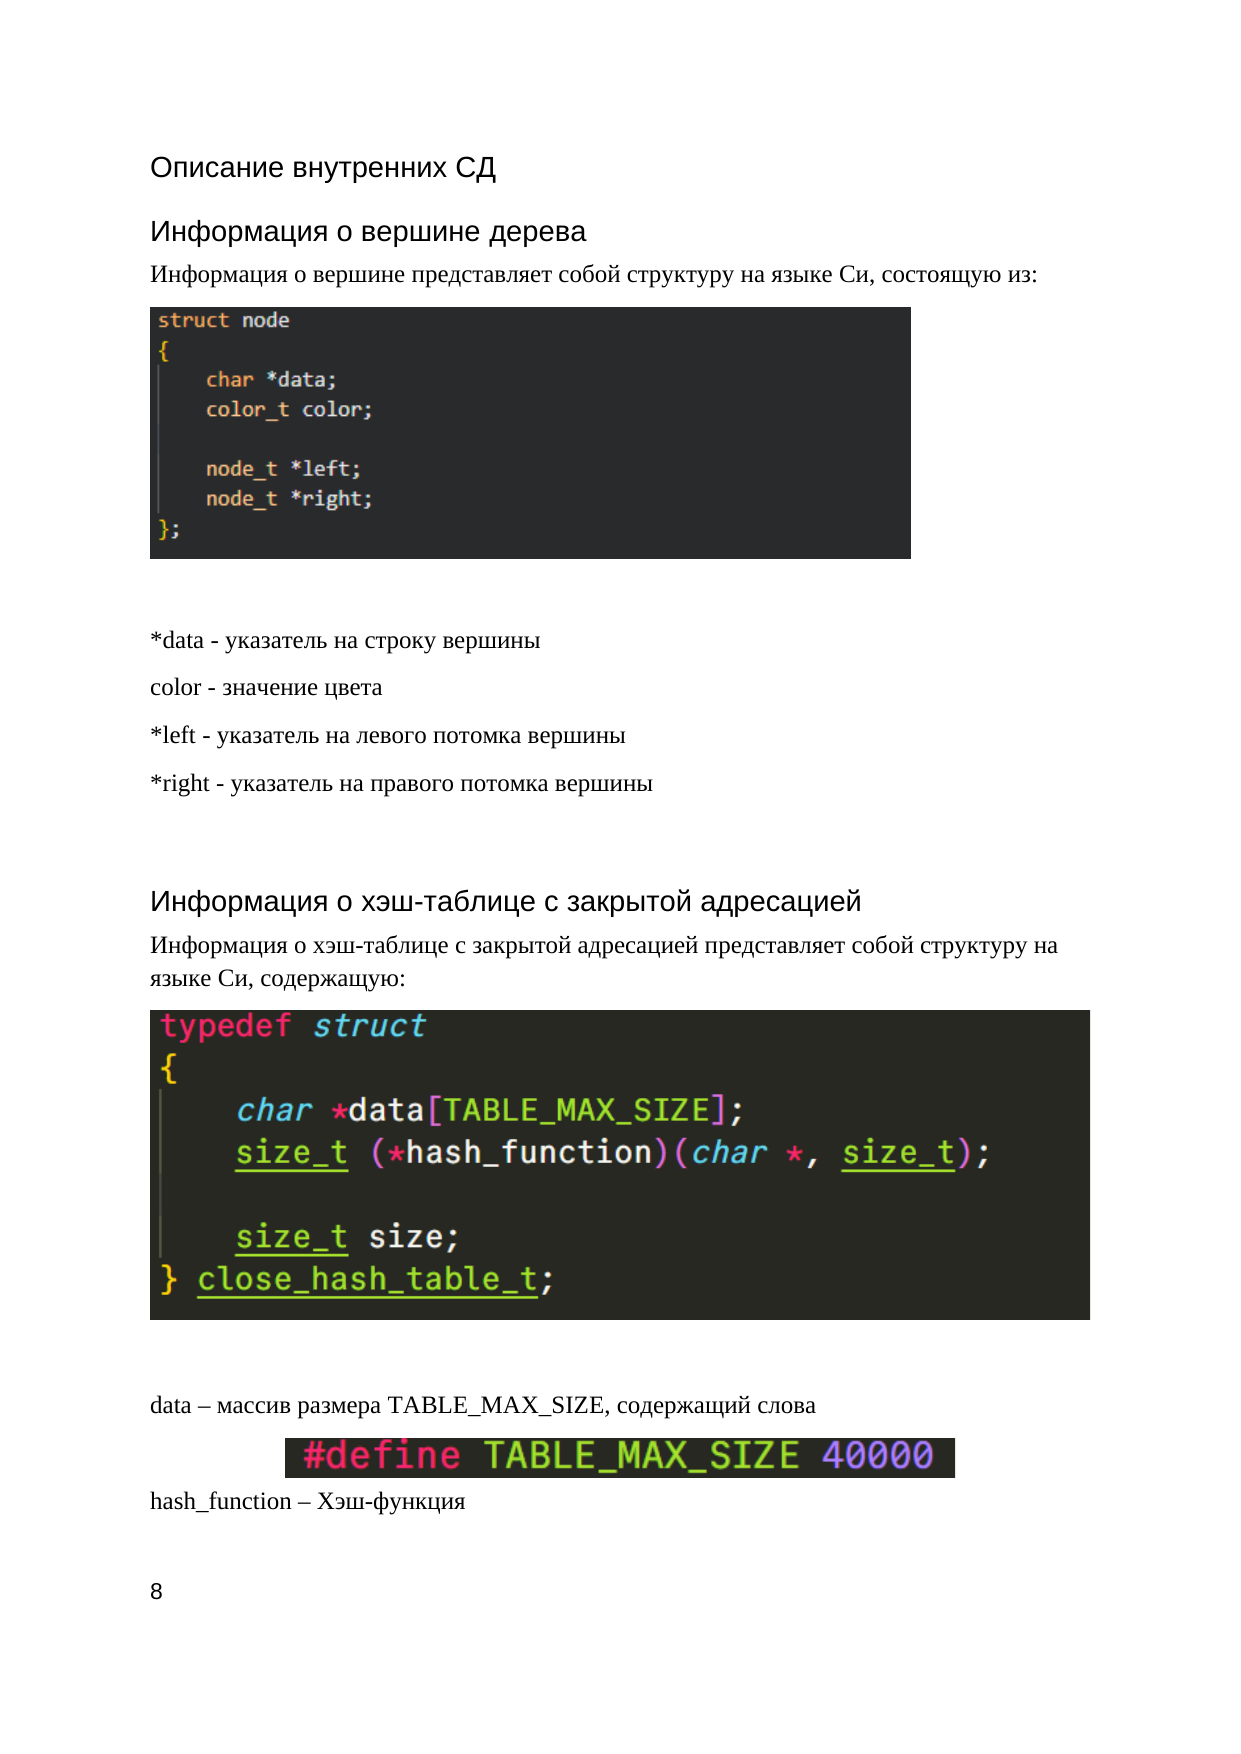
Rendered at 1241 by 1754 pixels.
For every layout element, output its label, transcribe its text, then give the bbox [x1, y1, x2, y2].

text color - значение цвета [150, 672, 1090, 701]
text data – массив размера TABLE_MAX_SIZE, содержащий слова [150, 1391, 1090, 1419]
subtitle Информация о хэш-таблице с закрытой адресацией [150, 884, 1090, 918]
text Информация о хэш-таблице с закрытой адресацией представляет собой структуру на языке Си, содержащую: [150, 930, 1090, 992]
subtitle Информация о вершине дерева [150, 213, 1090, 247]
text *left - указатель на левого потомка вершины [150, 720, 1090, 749]
text *data - указатель на строку вершины [150, 625, 1090, 653]
text Информация о вершине представляет собой структуру на языке Си, состоящую из: [150, 259, 1090, 288]
text hash_function – Хэш-функция [150, 1486, 1090, 1514]
text Описание внутренних СД [150, 150, 1090, 183]
picture [285, 1438, 956, 1478]
text *right - указатель на правого потомка вершины [150, 768, 1090, 796]
picture [150, 1010, 1091, 1320]
picture [150, 307, 911, 559]
